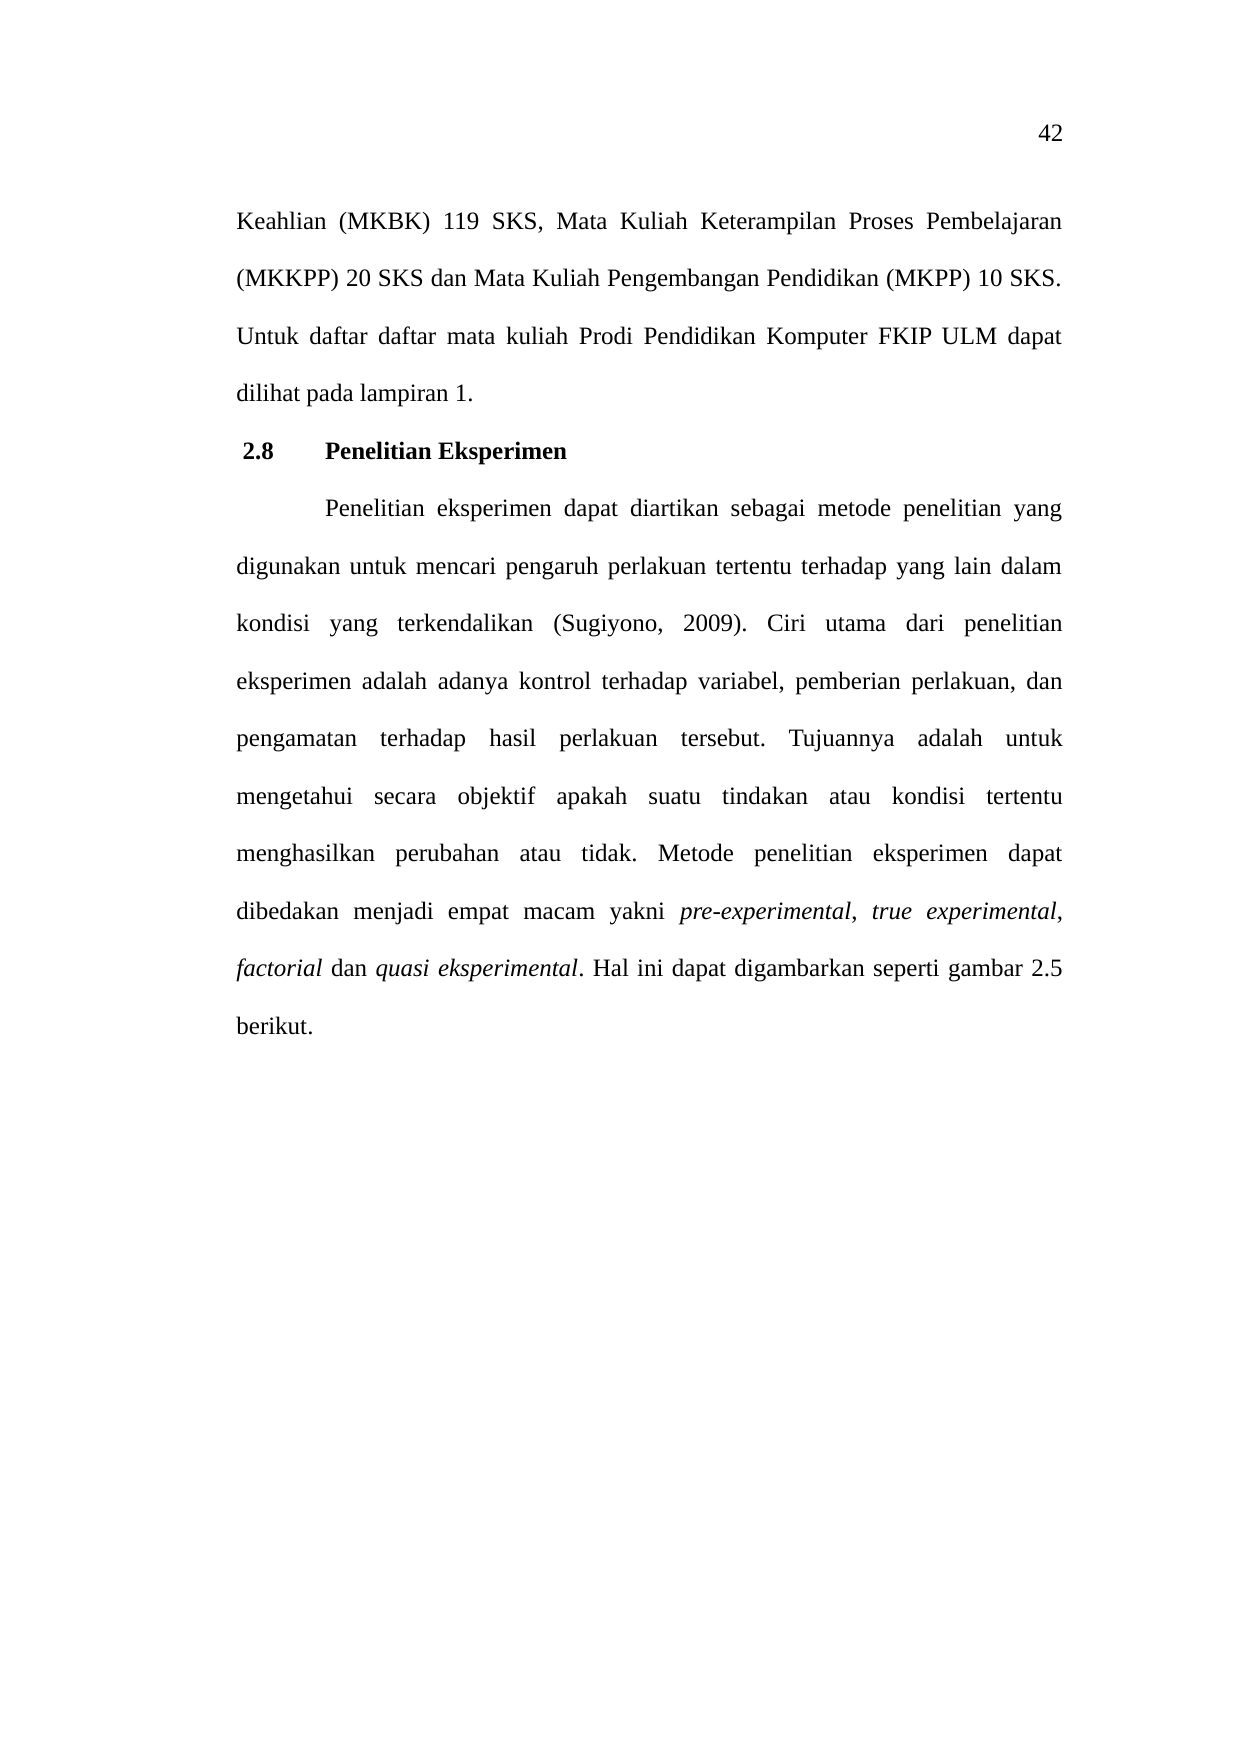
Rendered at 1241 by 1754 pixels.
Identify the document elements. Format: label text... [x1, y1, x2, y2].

text Keahlian (MKBK) 119 SKS, Mata Kuliah Keterampilan Proses Pembelajaran (MKKPP) 20 SKS dan Mata Kuliah Pengembangan Pendidikan (MKPP) 10 SKS. Untuk daftar daftar mata kuliah Prodi Pendidikan Komputer FKIP ULM dapat dilihat pada lampiran 1. [236, 206, 1063, 407]
text Penelitian eksperimen dapat diartikan sebagai metode penelitian yang digunakan untuk mencari pengaruh perlakuan tertentu terhadap yang lain dalam kondisi yang terkendalikan (Sugiyono, 2009). Ciri utama dari penelitian eksperimen adalah adanya kontrol terhadap variabel, pemberian perlakuan, dan pengamatan terhadap hasil perlakuan tersebut. Tujuannya adalah untuk mengetahui secara objektif apakah suatu tindakan atau kondisi tertentu menghasilkan perubahan atau tidak. Metode penelitian eksperimen dapat dibedakan menjadi empat macam yakni pre-experimental, true experimental, factorial dan quasi eksperimental. Hal ini dapat digambarkan seperti gambar 2.5 berikut. [236, 493, 1063, 1040]
subtitle Penelitian Eksperimen [236, 436, 1063, 465]
